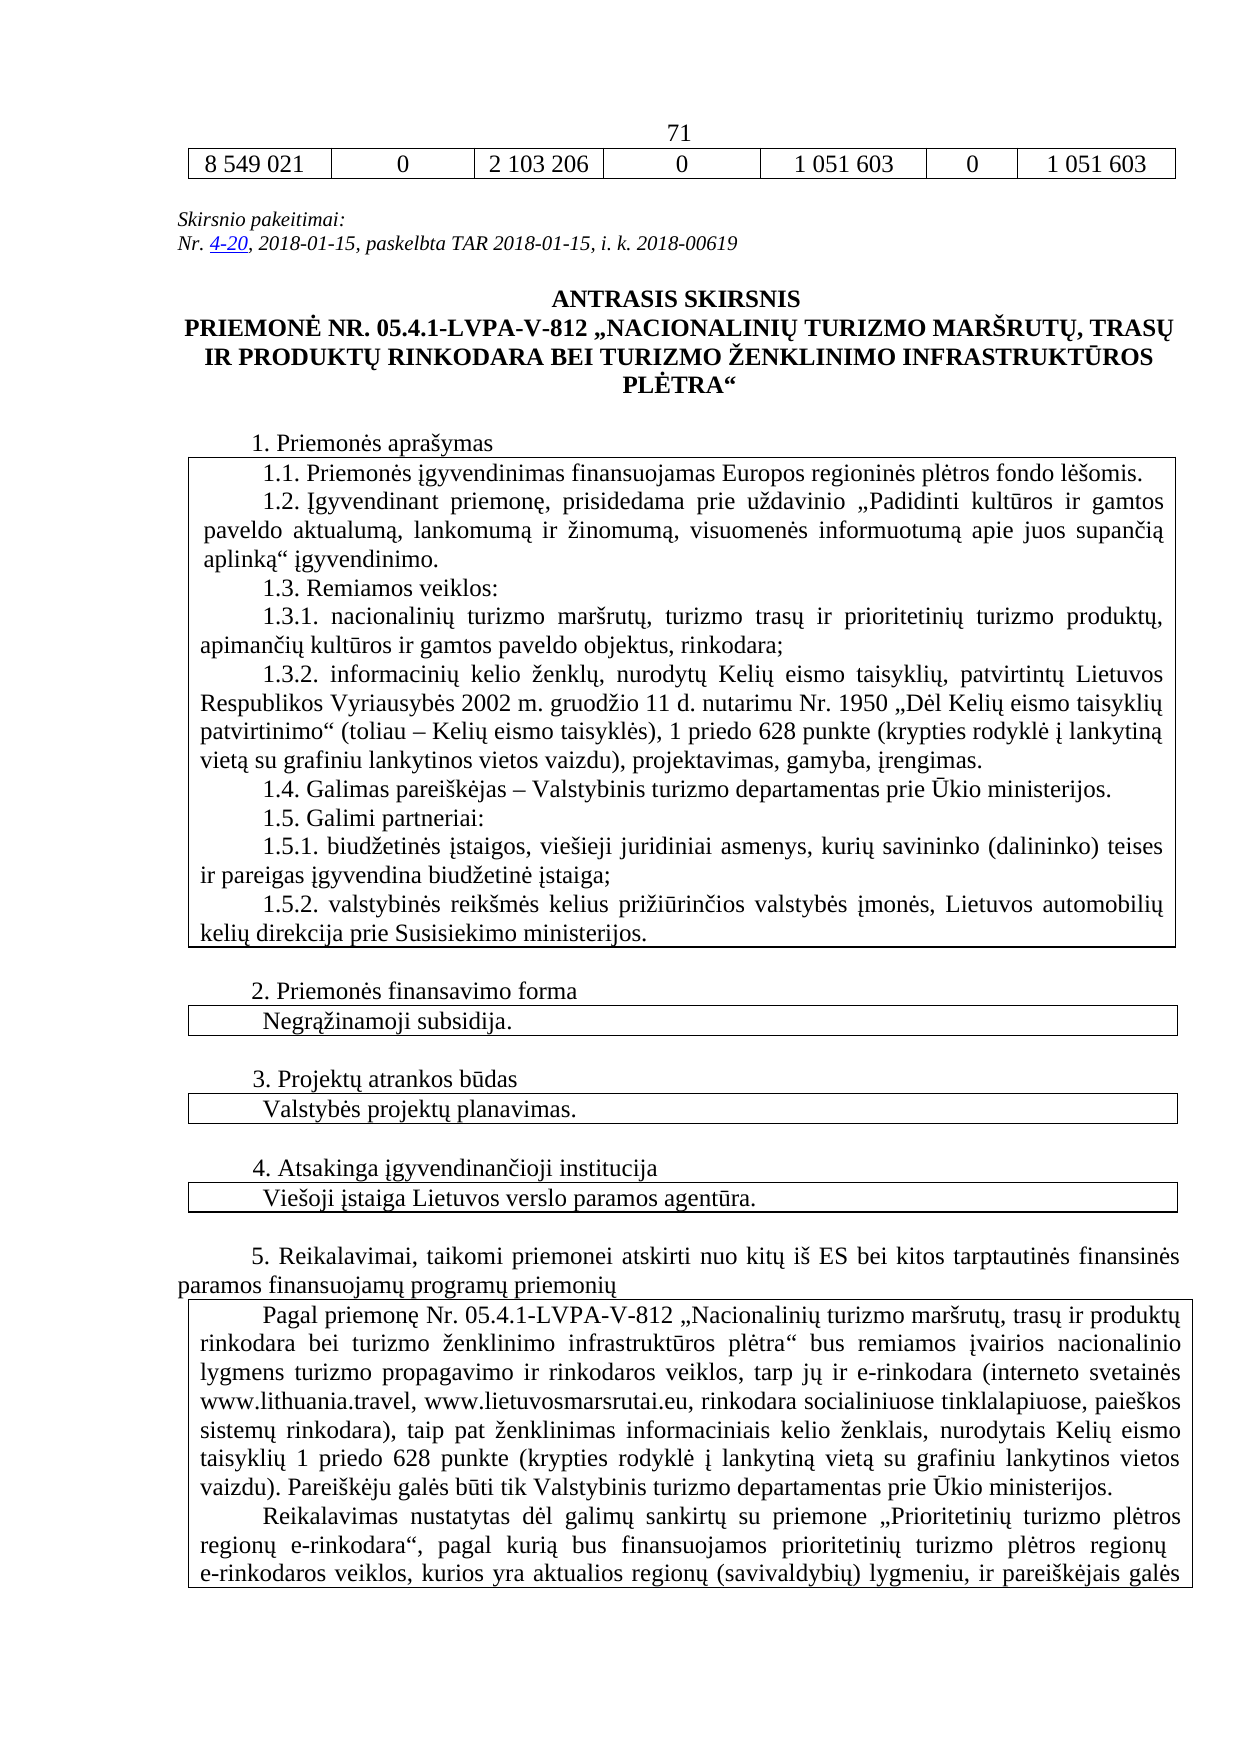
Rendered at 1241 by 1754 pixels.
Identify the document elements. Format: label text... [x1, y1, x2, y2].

text Nr. 4-20, 2018-01-15, paskelbta TAR 2018-01-15, i. k. 2018-00619 [177, 231, 1181, 255]
table_cell 1.4. Galimas pareiškėjas – Valstybinis turizmo departamentas prie Ūkio ministerijos. 1.5. Galimi partneriai: 1.5.1. biudžetinės įstaigos, viešieji juridiniai asmenys, kurių savininko (dalininko) teises ir pareigas įgyvendina biudžetinė įstaiga; 1.5.2. valstybinės reikšmės kelius prižiūrinčios valstybės įmonės, Lietuvos automobilių kelių direkcija prie Susisiekimo ministerijos. [189, 774, 1175, 946]
table_cell 0 [332, 149, 474, 177]
table_cell 0 [604, 149, 760, 177]
table_cell 2 103 206 [475, 149, 603, 177]
table_header Negrąžinamoji subsidija. [189, 1006, 1177, 1035]
text 5. Reikalavimai, taikomi priemonei atskirti nuo kitų iš ES bei kitos tarptautinės finansinės paramos finansuojamų programų priemonių [177, 1241, 1181, 1299]
text 3. Projektų atrankos būdas [252, 1064, 1181, 1093]
table_header Valstybės projektų planavimas. [189, 1094, 1177, 1123]
text PRIEMONĖ NR. 05.4.1-LVPA-V-812 „NACIONALINIŲ TURIZMO MARŠRUTŲ, TRASŲ IR PRODUKTŲ RINKODARA BEI TURIZMO ŽENKLINIMO INFRASTRUKTŪROS PLĖTRA“ [177, 313, 1181, 399]
table_cell 0 [927, 149, 1017, 177]
text 2. Priemonės finansavimo forma [251, 976, 1181, 1005]
table_header 1.1. Priemonės įgyvendinimas finansuojamas Europos regioninės plėtros fondo lėšomis. [189, 458, 1175, 486]
table_cell 1 051 603 [1018, 149, 1175, 177]
table_cell 1.2. Įgyvendinant priemonę, prisidedama prie uždavinio „Padidinti kultūros ir gamtos paveldo aktualumą, lankomumą ir žinomumą, visuomenės informuotumą apie juos supančią aplinką“ įgyvendinimo. [189, 486, 1175, 573]
table_header Viešoji įstaiga Lietuvos verslo paramos agentūra. [189, 1183, 1177, 1211]
text 1. Priemonės aprašymas [244, 428, 1181, 457]
text Skirsnio pakeitimai: [177, 207, 1181, 231]
table_cell 8 549 021 [189, 149, 331, 177]
text ANTRASIS SKIRSNIS [177, 284, 1181, 313]
table_header Pagal priemonę Nr. 05.4.1-LVPA-V-812 „Nacionalinių turizmo maršrutų, trasų ir produktų rinkodara bei turizmo ženklinimo infrastruktūros plėtra“ bus remiamos įvairios nacionalinio lygmens turizmo propagavimo ir rinkodaros veiklos, tarp jų ir e-rinkodara (interneto svetainės www.lithuania.travel, www.lietuvosmarsrutai.eu, rinkodara socialiniuose tinklalapiuose, paieškos sistemų rinkodara), taip pat ženklinimas informaciniais kelio ženklais, nurodytais Kelių eismo taisyklių 1 priedo 628 punkte (krypties rodyklė į lankytiną vietą su grafiniu lankytinos vietos vaizdu). Pareiškėju galės būti tik Valstybinis turizmo departamentas prie Ūkio ministerijos. Reikalavimas nustatytas dėl galimų sankirtų su priemone „Prioritetinių turizmo plėtros regionų e-rinkodara“, pagal kurią bus finansuojamos prioritetinių turizmo plėtros regionų e-rinkodaros veiklos, kurios yra aktualios regionų (savivaldybių) lygmeniu, ir pareiškėjais galės [189, 1300, 1192, 1587]
text 4. Atsakinga įgyvendinančioji institucija [252, 1153, 1181, 1182]
table_cell 1 051 603 [761, 149, 926, 177]
table_cell 1.3. Remiamos veiklos: 1.3.1. nacionalinių turizmo maršrutų, turizmo trasų ir prioritetinių turizmo produktų, apimančių kultūros ir gamtos paveldo objektus, rinkodara; 1.3.2. informacinių kelio ženklų, nurodytų Kelių eismo taisyklių, patvirtintų Lietuvos Respublikos Vyriausybės 2002 m. gruodžio 11 d. nutarimu Nr. 1950 „Dėl Kelių eismo taisyklių patvirtinimo“ (toliau – Kelių eismo taisyklės), 1 priedo 628 punkte (krypties rodyklė į lankytiną vietą su grafiniu lankytinos vietos vaizdu), projektavimas, gamyba, įrengimas. [189, 573, 1175, 774]
